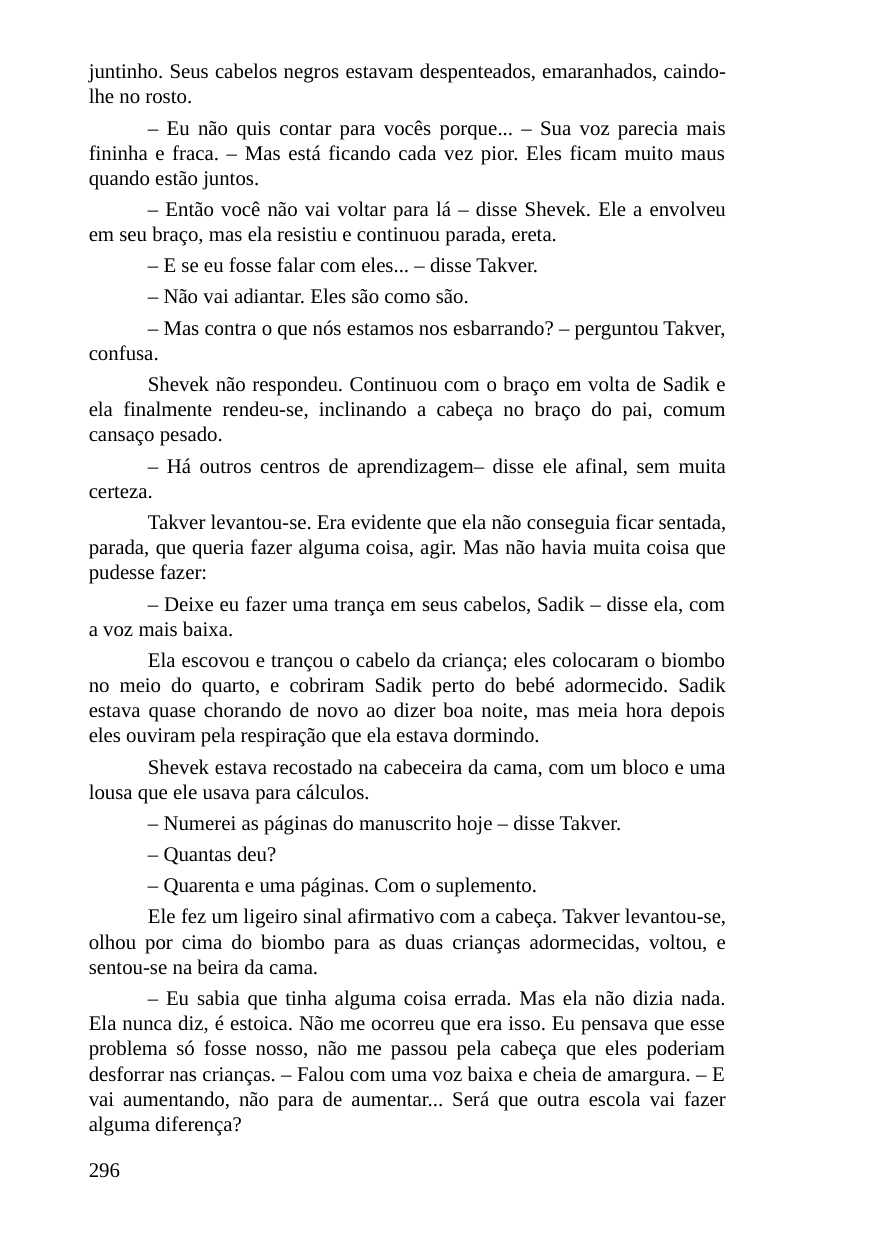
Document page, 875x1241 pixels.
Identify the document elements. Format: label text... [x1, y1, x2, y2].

text – Quantas deu? [88, 842, 726, 866]
text Ele fez um ligeiro sinal afirmativo com a cabeça. Takver levantou-se, olhou por cima do biombo para as duas crianças adormecidas, voltou, e sentou-se na beira da cama. [88, 904, 726, 979]
text Ela escovou e trançou o cabelo da criança; eles colocaram o biombo no meio do quarto, e cobriram Sadik perto do bebé adormecido. Sadik estava quase chorando de novo ao dizer boa noite, mas meia hora depois eles ouviram pela respiração que ela estava dormindo. [88, 648, 726, 747]
text – Eu sabia que tinha alguma coisa errada. Mas ela não dizia nada. Ela nunca diz, é estoica. Não me ocorreu que era isso. Eu pensava que esse problema só fosse nosso, não me passou pela cabeça que eles poderiam desforrar nas crianças. – Falou com uma voz baixa e cheia de amargura. – E vai aumentando, não para de aumentar... Será que outra escola vai fazer alguma diferença? [88, 986, 726, 1136]
text Shevek estava recostado na cabeceira da cama, com um bloco e uma lousa que ele usava para cálculos. [88, 754, 726, 804]
text Takver levantou-se. Era evidente que ela não conseguia ficar sentada, parada, que queria fazer alguma coisa, agir. Mas não havia muita coisa que pudesse fazer: [88, 510, 726, 584]
text – Numerei as páginas do manuscrito hoje – disse Takver. [88, 811, 726, 835]
text Shevek não respondeu. Continuou com o braço em volta de Sadik e ela finalmente rendeu-se, inclinando a cabeça no braço do pai, comum cansaço pesado. [88, 372, 726, 446]
text – Deixe eu fazer uma trança em seus cabelos, Sadik – disse ela, com a voz mais baixa. [88, 591, 726, 641]
text – Mas contra o que nós estamos nos esbarrando? – perguntou Takver, confusa. [88, 316, 726, 365]
text – Não vai adiantar. Eles são como são. [88, 284, 726, 308]
text – Eu não quis contar para vocês porque... – Sua voz parecia mais fininha e fraca. – Mas está ficando cada vez pior. Eles ficam muito maus quando estão juntos. [88, 115, 726, 190]
text – E se eu fosse falar com eles... – disse Takver. [88, 253, 726, 277]
text juntinho. Seus cabelos negros estavam despenteados, emaranhados, caindo-lhe no rosto. [88, 59, 726, 108]
text – Então você não vai voltar para lá – disse Shevek. Ele a envolveu em seu braço, mas ela resistiu e continuou parada, ereta. [88, 197, 726, 246]
text – Quarenta e uma páginas. Com o suplemento. [88, 873, 726, 897]
text – Há outros centros de aprendizagem– disse ele afinal, sem muita certeza. [88, 453, 726, 503]
